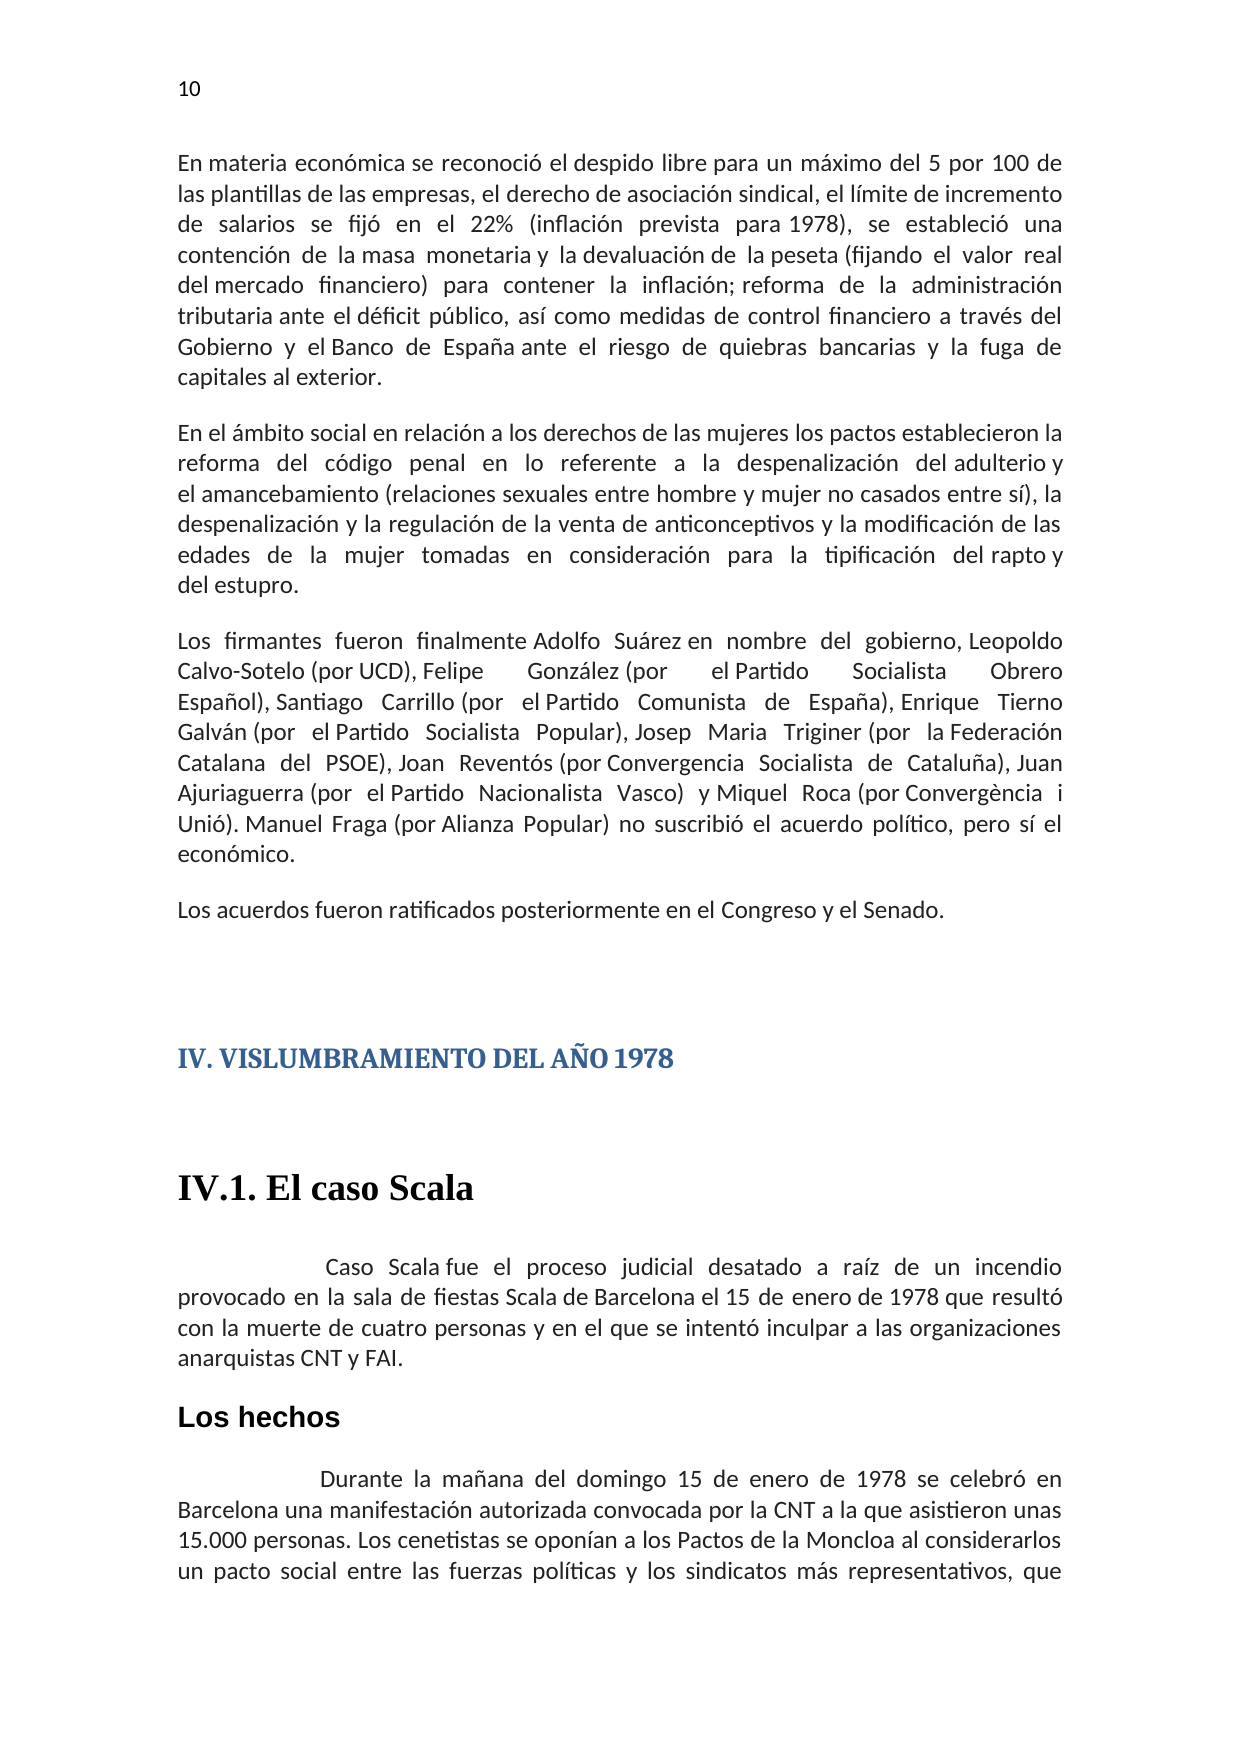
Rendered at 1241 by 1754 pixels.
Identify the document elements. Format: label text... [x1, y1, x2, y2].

text Durante la mañana del domingo 15 de enero de 1978 se celebró en Barcelona una manifestación autorizada convocada por la CNT a la que asistieron unas 15.000 personas. Los cenetistas se oponían a los Pactos de la Moncloa al considerarlos un pacto social entre las fuerzas políticas y los sindicatos más representativos, que [177, 1463, 1063, 1586]
subtitle IV. VISLUMBRAMIENTO DEL AÑO 1978 [177, 1043, 1063, 1076]
subtitle IV.1. El caso Scala [177, 1166, 1063, 1209]
text En el ámbito social en relación a los derechos de las mujeres los pactos establecieron la reforma del código penal en lo referente a la despenalización del adulterio y el amancebamiento (relaciones sexuales entre hombre y mujer no casados entre sí), la despenalización y la regulación de la venta de anticonceptivos y la modificación de las edades de la mujer tomadas en consideración para la tipificación del rapto y del estupro. ​ [177, 417, 1063, 600]
text Los firmantes fueron finalmente Adolfo Suárez en nombre del gobierno, Leopoldo Calvo-Sotelo (por UCD), Felipe González (por el Partido Socialista Obrero Español), Santiago Carrillo (por el Partido Comunista de España), Enrique Tierno Galván (por el Partido Socialista Popular), Josep Maria Triginer (por la Federación Catalana del PSOE), Joan Reventós (por Convergencia Socialista de Cataluña), Juan Ajuriaguerra (por el Partido Nacionalista Vasco) y Miquel Roca (por Convergència i Unió). Manuel Fraga (por Alianza Popular) no suscribió el acuerdo político, pero sí el económico. [177, 625, 1063, 869]
subtitle Los hechos [177, 1400, 1063, 1433]
text En materia económica se reconoció el despido libre para un máximo del 5 por 100 de las plantillas de las empresas, el derecho de asociación sindical, el límite de incremento de salarios se fijó en el 22% (inflación prevista para 1978), se estableció una contención de la masa monetaria y la devaluación de la peseta (fijando el valor real del mercado financiero) para contener la inflación; reforma de la administración tributaria ante el déficit público, así como medidas de control financiero a través del Gobierno y el Banco de España ante el riesgo de quiebras bancarias y la fuga de capitales al exterior. [177, 148, 1063, 392]
text Los acuerdos fueron ratificados posteriormente en el Congreso y el Senado. [177, 894, 1063, 924]
text Caso Scala fue el proceso judicial desatado a raíz de un incendio provocado en la sala de fiestas Scala de Barcelona el 15 de enero de 1978 que resultó con la muerte de cuatro personas y en el que se intentó inculpar a las organizaciones anarquistas CNT y FAI. [177, 1251, 1063, 1373]
